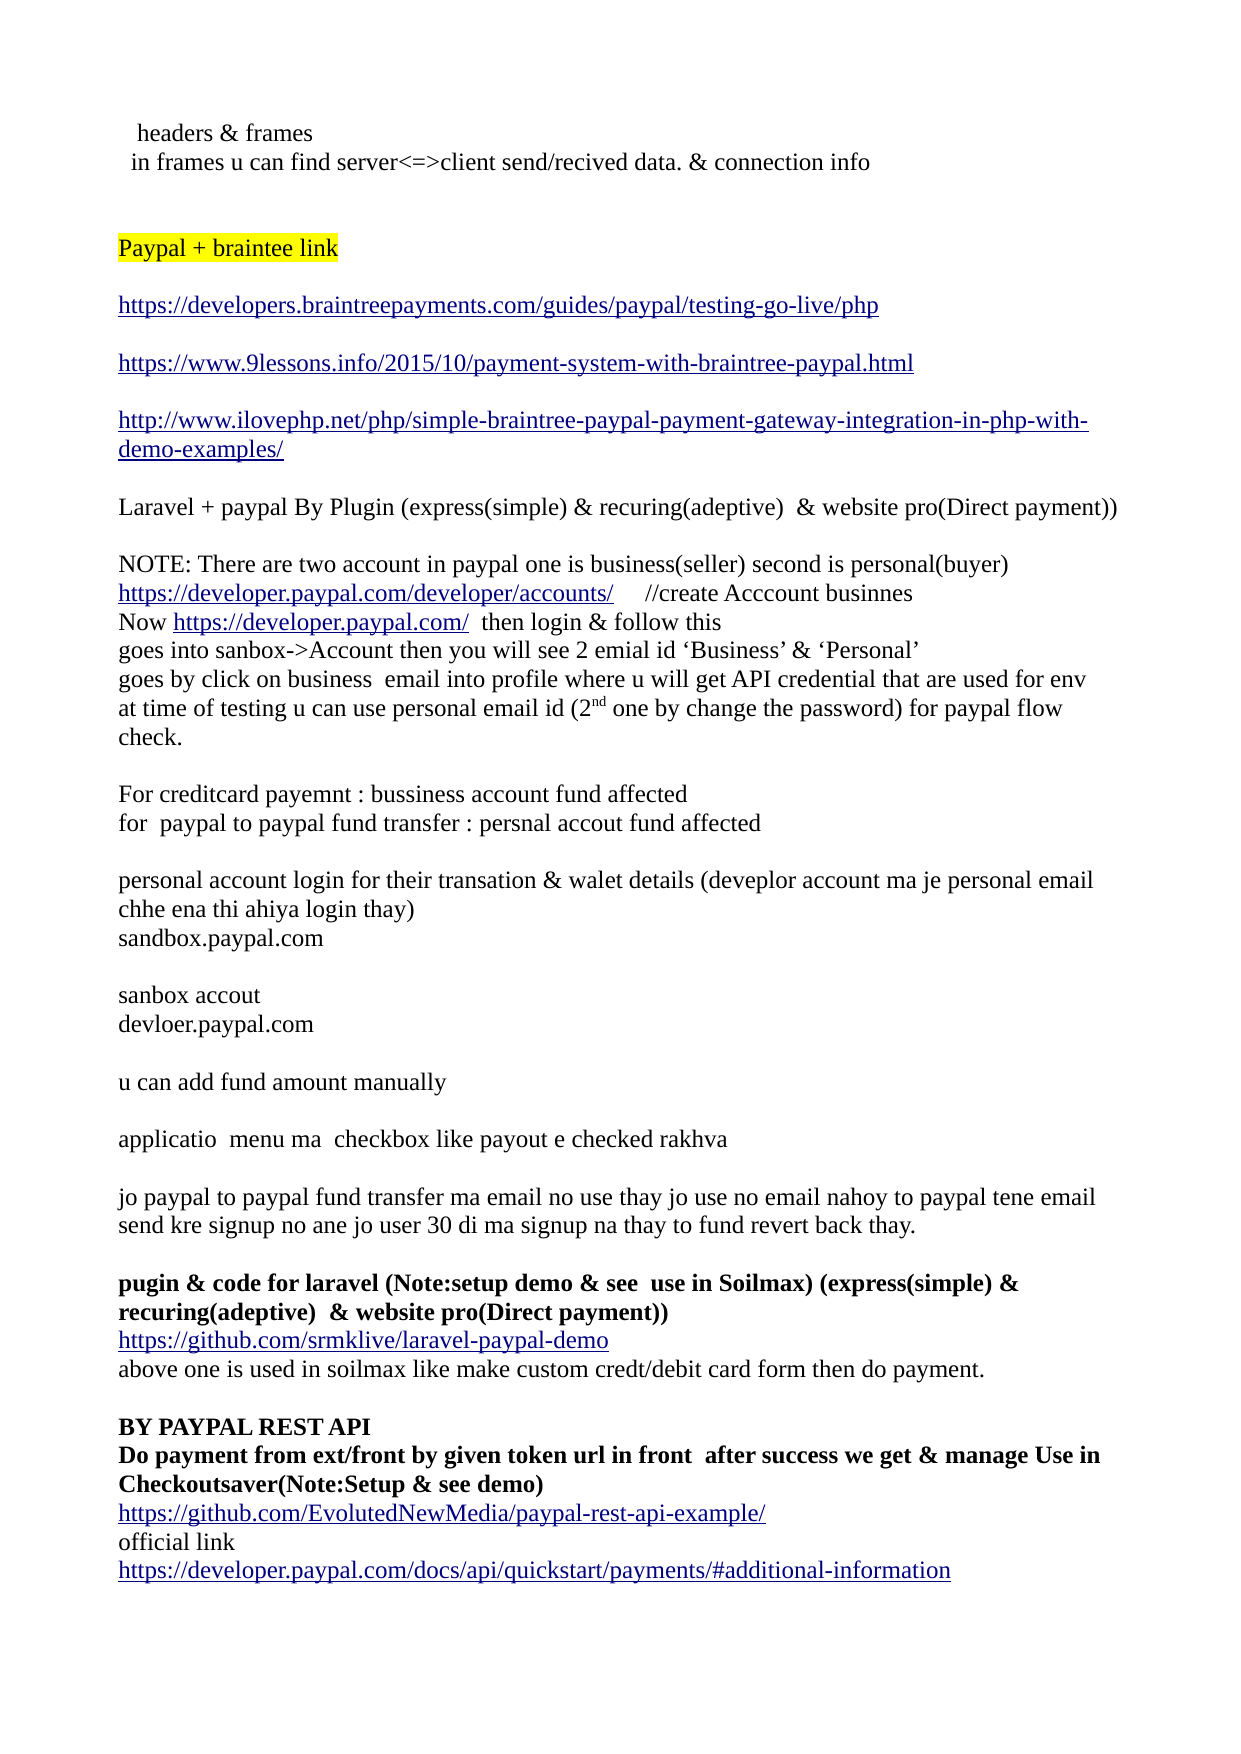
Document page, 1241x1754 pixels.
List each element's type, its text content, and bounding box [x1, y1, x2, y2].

text headers & frames [118, 118, 1122, 147]
text above one is used in soilmax like make custom credt/debit card form then do payment. [118, 1354, 1122, 1383]
text Now https://developer.paypal.com/ then login & follow this [118, 607, 1122, 636]
text devloer.paypal.com [118, 1009, 1122, 1038]
text goes by click on business email into profile where u will get API credential that are used for env [118, 664, 1122, 693]
text https://developers.braintreepayments.com/guides/paypal/testing-go-live/php [118, 291, 1122, 319]
text BY PAYPAL REST API [118, 1412, 1122, 1441]
text applicatio menu ma checkbox like payout e checked rakhva [118, 1124, 1122, 1153]
text at time of testing u can use personal email id (2nd one by change the password) for paypal flow check. [118, 693, 1122, 751]
text sanbox accout [118, 981, 1122, 1009]
text u can add fund amount manually [118, 1067, 1122, 1096]
text for paypal to paypal fund transfer : persnal accout fund affected [118, 808, 1122, 837]
text For creditcard payemnt : bussiness account fund affected [118, 779, 1122, 808]
text personal account login for their transation & walet details (deveplor account ma je personal email chhe ena thi ahiya login thay) [118, 866, 1122, 923]
text pugin & code for laravel (Note:setup demo & see use in Soilmax) (express(simple) & recuring(adeptive) & website pro(Direct payment)) [118, 1268, 1122, 1326]
text https://www.9lessons.info/2015/10/payment-system-with-braintree-paypal.html [118, 348, 1122, 377]
text NOTE: There are two account in paypal one is business(seller) second is personal(buyer) [118, 549, 1122, 578]
text https://developer.paypal.com/docs/api/quickstart/payments/#additional-information [118, 1556, 1122, 1584]
text jo paypal to paypal fund transfer ma email no use thay jo use no email nahoy to paypal tene email send kre signup no ane jo user 30 di ma signup na thay to fund revert back thay. [118, 1182, 1122, 1239]
text Do payment from ext/front by given token url in front after success we get & manage Use in Checkoutsaver(Note:Setup & see demo) [118, 1441, 1122, 1498]
text Laravel + paypal By Plugin (express(simple) & recuring(adeptive) & website pro(Direct payment)) [118, 492, 1122, 521]
text https://github.com/EvolutedNewMedia/paypal-rest-api-example/ [118, 1498, 1122, 1527]
text https://github.com/srmklive/laravel-paypal-demo [118, 1326, 1122, 1354]
text https://developer.paypal.com/developer/accounts/ //create Acccount businnes [118, 578, 1122, 607]
text official link [118, 1527, 1122, 1556]
text goes into sanbox->Account then you will see 2 emial id ‘Business’ & ‘Personal’ [118, 636, 1122, 664]
text http://www.ilovephp.net/php/simple-braintree-paypal-payment-gateway-integration-in-php-with-demo-examples/ [118, 406, 1122, 463]
text Paypal + braintee link [118, 233, 1122, 262]
text sandbox.paypal.com [118, 923, 1122, 952]
text in frames u can find server<=>client send/recived data. & connection info [118, 147, 1122, 176]
